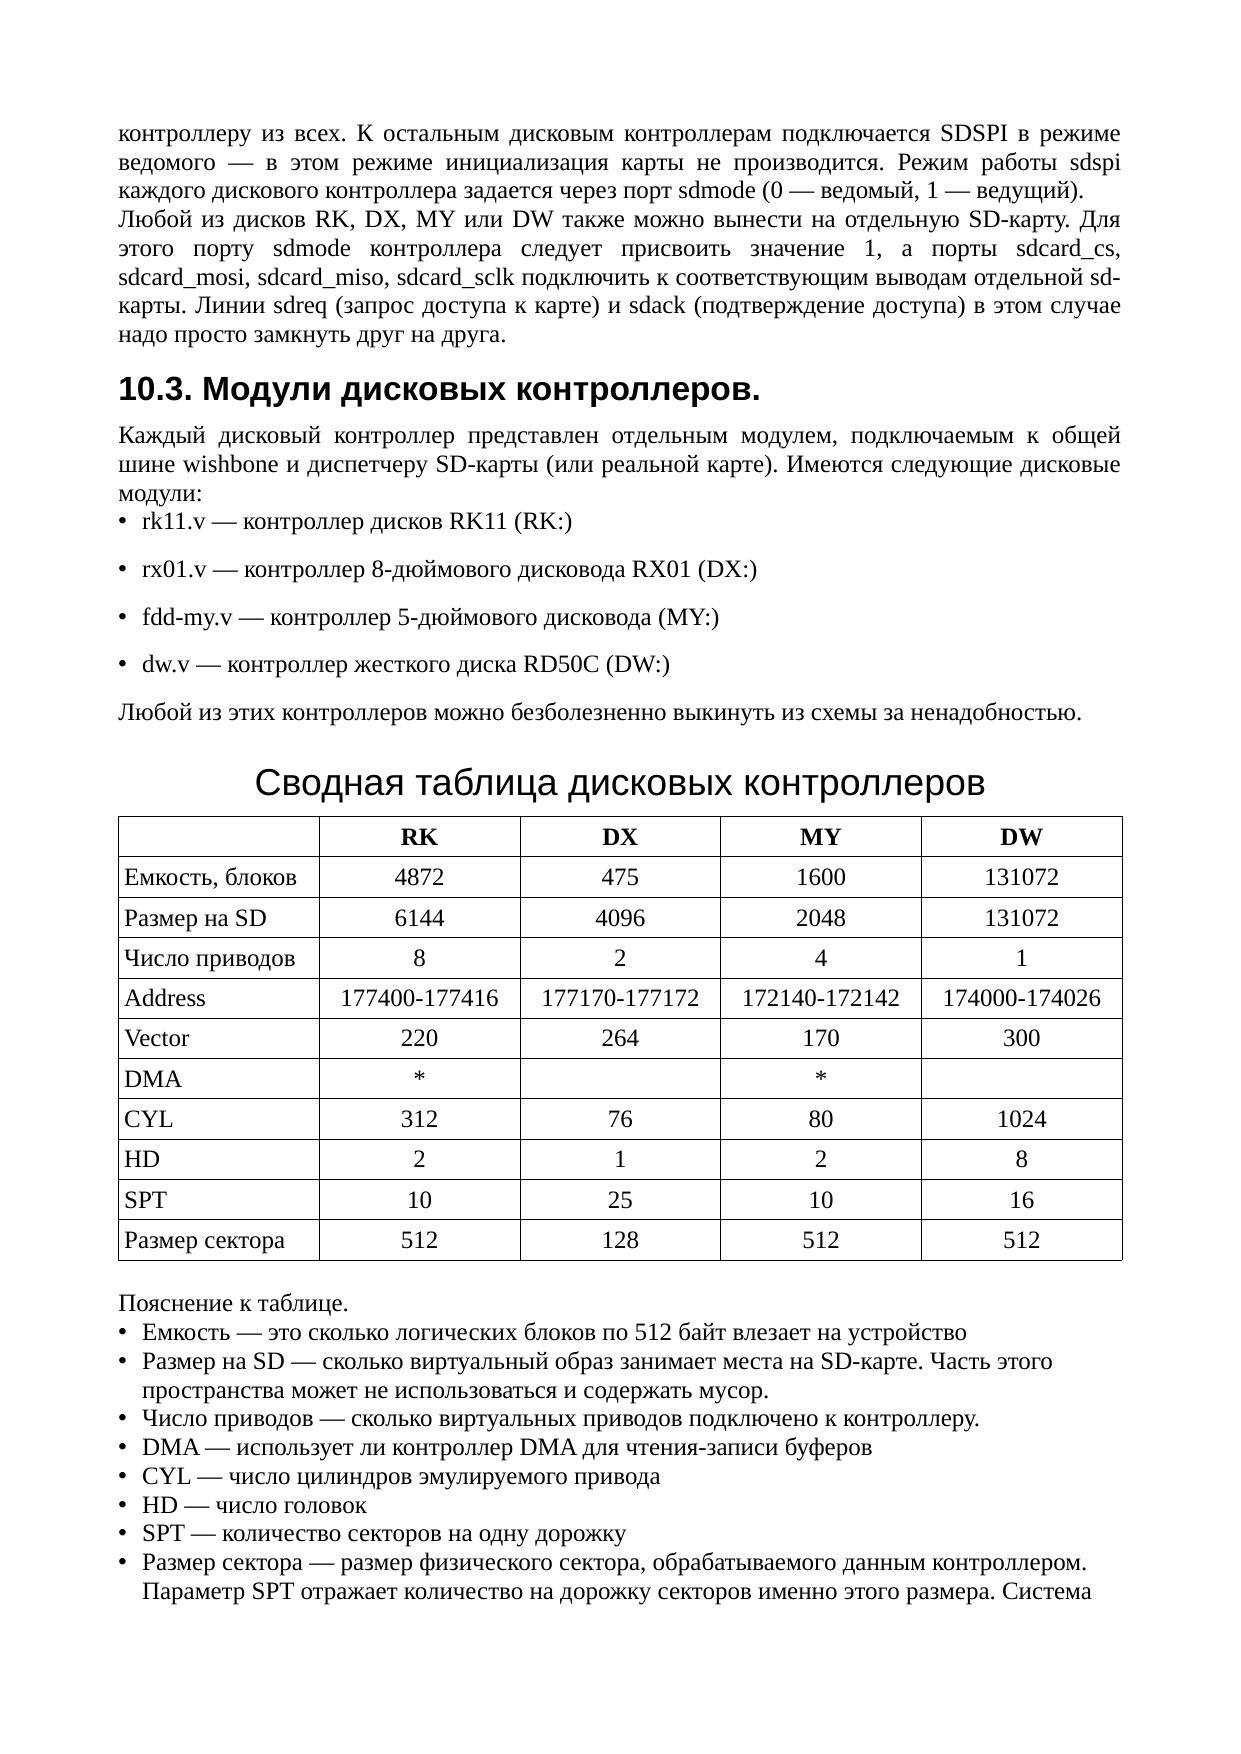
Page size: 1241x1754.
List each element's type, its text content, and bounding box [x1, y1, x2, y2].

table_cell 512 [721, 1220, 921, 1259]
table_cell 131072 [922, 857, 1122, 897]
table_cell Число приводов [119, 938, 319, 977]
subtitle Сводная таблица дисковых контроллеров [118, 761, 1122, 804]
table_cell 512 [320, 1220, 520, 1259]
table_cell 2 [521, 938, 720, 977]
table_header DW [922, 817, 1122, 856]
table_cell Vector [119, 1019, 319, 1058]
table_header MY [721, 817, 921, 856]
table_cell 264 [521, 1019, 720, 1058]
table_cell Размер на SD [119, 898, 319, 937]
table_cell 2048 [721, 898, 921, 937]
table_cell 2 [721, 1140, 921, 1179]
table_cell Емкость, блоков [119, 857, 319, 897]
table_cell Размер сектора [119, 1220, 319, 1259]
table_header RK [320, 817, 520, 856]
list CYL — число цилиндров эмулируемого привода [118, 1461, 1122, 1490]
table_cell 475 [521, 857, 720, 897]
table_cell 76 [521, 1099, 720, 1139]
table_cell SPT [119, 1180, 319, 1219]
table_cell 16 [922, 1180, 1122, 1219]
table_cell 170 [721, 1019, 921, 1058]
table_cell 10 [721, 1180, 921, 1219]
table_cell 131072 [922, 898, 1122, 937]
table_cell CYL [119, 1099, 319, 1139]
list Емкость — это сколько логических блоков по 512 байт влезает на устройство [118, 1317, 1122, 1346]
text Пояснение к таблице. [118, 1288, 1122, 1317]
table_cell 220 [320, 1019, 520, 1058]
table_cell 1 [521, 1140, 720, 1179]
list Размер сектора — размер физического сектора, обрабатываемого данным контроллером. Параметр SPT отражает количество на дорожку секторов именно этого размера. Система [118, 1547, 1122, 1605]
table_cell [521, 1059, 720, 1098]
table_cell 4872 [320, 857, 520, 897]
list Число приводов — сколько виртуальных приводов подключено к контроллеру. [118, 1403, 1122, 1432]
text контроллеру из всех. К остальным дисковым контроллерам подключается SDSPI в режиме ведомого — в этом режиме инициализация карты не производится. Режим работы sdspi каждого дискового контроллера задается через порт sdmode (0 — ведомый, 1 — ведущий). [118, 118, 1122, 204]
table_cell 25 [521, 1180, 720, 1219]
list fdd-my.v — контроллер 5-дюймового дисковода (MY:) [118, 602, 1122, 630]
list rk11.v — контроллер дисков RK11 (RK:) [118, 506, 1122, 535]
text Каждый дисковый контроллер представлен отдельным модулем, подключаемым к общей шине wishbone и диспетчеру SD-карты (или реальной карте). Имеются следующие дисковые модули: [118, 420, 1122, 506]
table_cell 6144 [320, 898, 520, 937]
text Любой из дисков RK, DX, MY или DW также можно вынести на отдельную SD-карту. Для этого порту sdmode контроллера следует присвоить значение 1, а порты sdcard_cs, sdcard_mosi, sdcard_miso, sdcard_sclk подключить к соответствующим выводам отдельной sd-карты. Линии sdreq (запрос доступа к карте) и sdack (подтверждение доступа) в этом случае надо просто замкнуть друг на друга. [118, 204, 1122, 348]
list Размер на SD — сколько виртуальный образ занимает места на SD-карте. Часть этого пространства может не использоваться и содержать мусор. [118, 1346, 1122, 1403]
table_cell HD [119, 1140, 319, 1179]
list HD — число головок [118, 1490, 1122, 1518]
list dw.v — контроллер жесткого диска RD50C (DW:) [118, 649, 1122, 678]
list rx01.v — контроллер 8-дюймового дисковода RX01 (DX:) [118, 554, 1122, 583]
table_cell 80 [721, 1099, 921, 1139]
table_cell 128 [521, 1220, 720, 1259]
table_header [119, 817, 319, 856]
table_cell 4096 [521, 898, 720, 937]
table_cell 300 [922, 1019, 1122, 1058]
table_cell 1600 [721, 857, 921, 897]
subtitle 10.3. Модули дисковых контроллеров. [118, 369, 1122, 408]
table_cell 8 [922, 1140, 1122, 1179]
table_cell * [721, 1059, 921, 1098]
table_cell DMA [119, 1059, 319, 1098]
table_cell 172140-172142 [721, 979, 921, 1018]
list SPT — количество секторов на одну дорожку [118, 1518, 1122, 1547]
table_cell 177170-177172 [521, 979, 720, 1018]
table_cell 174000-174026 [922, 979, 1122, 1018]
table_header DX [521, 817, 720, 856]
table_cell 2 [320, 1140, 520, 1179]
table_cell 512 [922, 1220, 1122, 1259]
table_cell 177400-177416 [320, 979, 520, 1018]
table_cell 8 [320, 938, 520, 977]
table_cell 1 [922, 938, 1122, 977]
text Любой из этих контроллеров можно безболезненно выкинуть из схемы за ненадобностью. [118, 697, 1122, 726]
table_cell [922, 1059, 1122, 1098]
table_cell 4 [721, 938, 921, 977]
table_cell 10 [320, 1180, 520, 1219]
table_cell * [320, 1059, 520, 1098]
table_cell Address [119, 979, 319, 1018]
list DMA — использует ли контроллер DMA для чтения-записи буферов [118, 1432, 1122, 1461]
table_cell 312 [320, 1099, 520, 1139]
table_cell 1024 [922, 1099, 1122, 1139]
